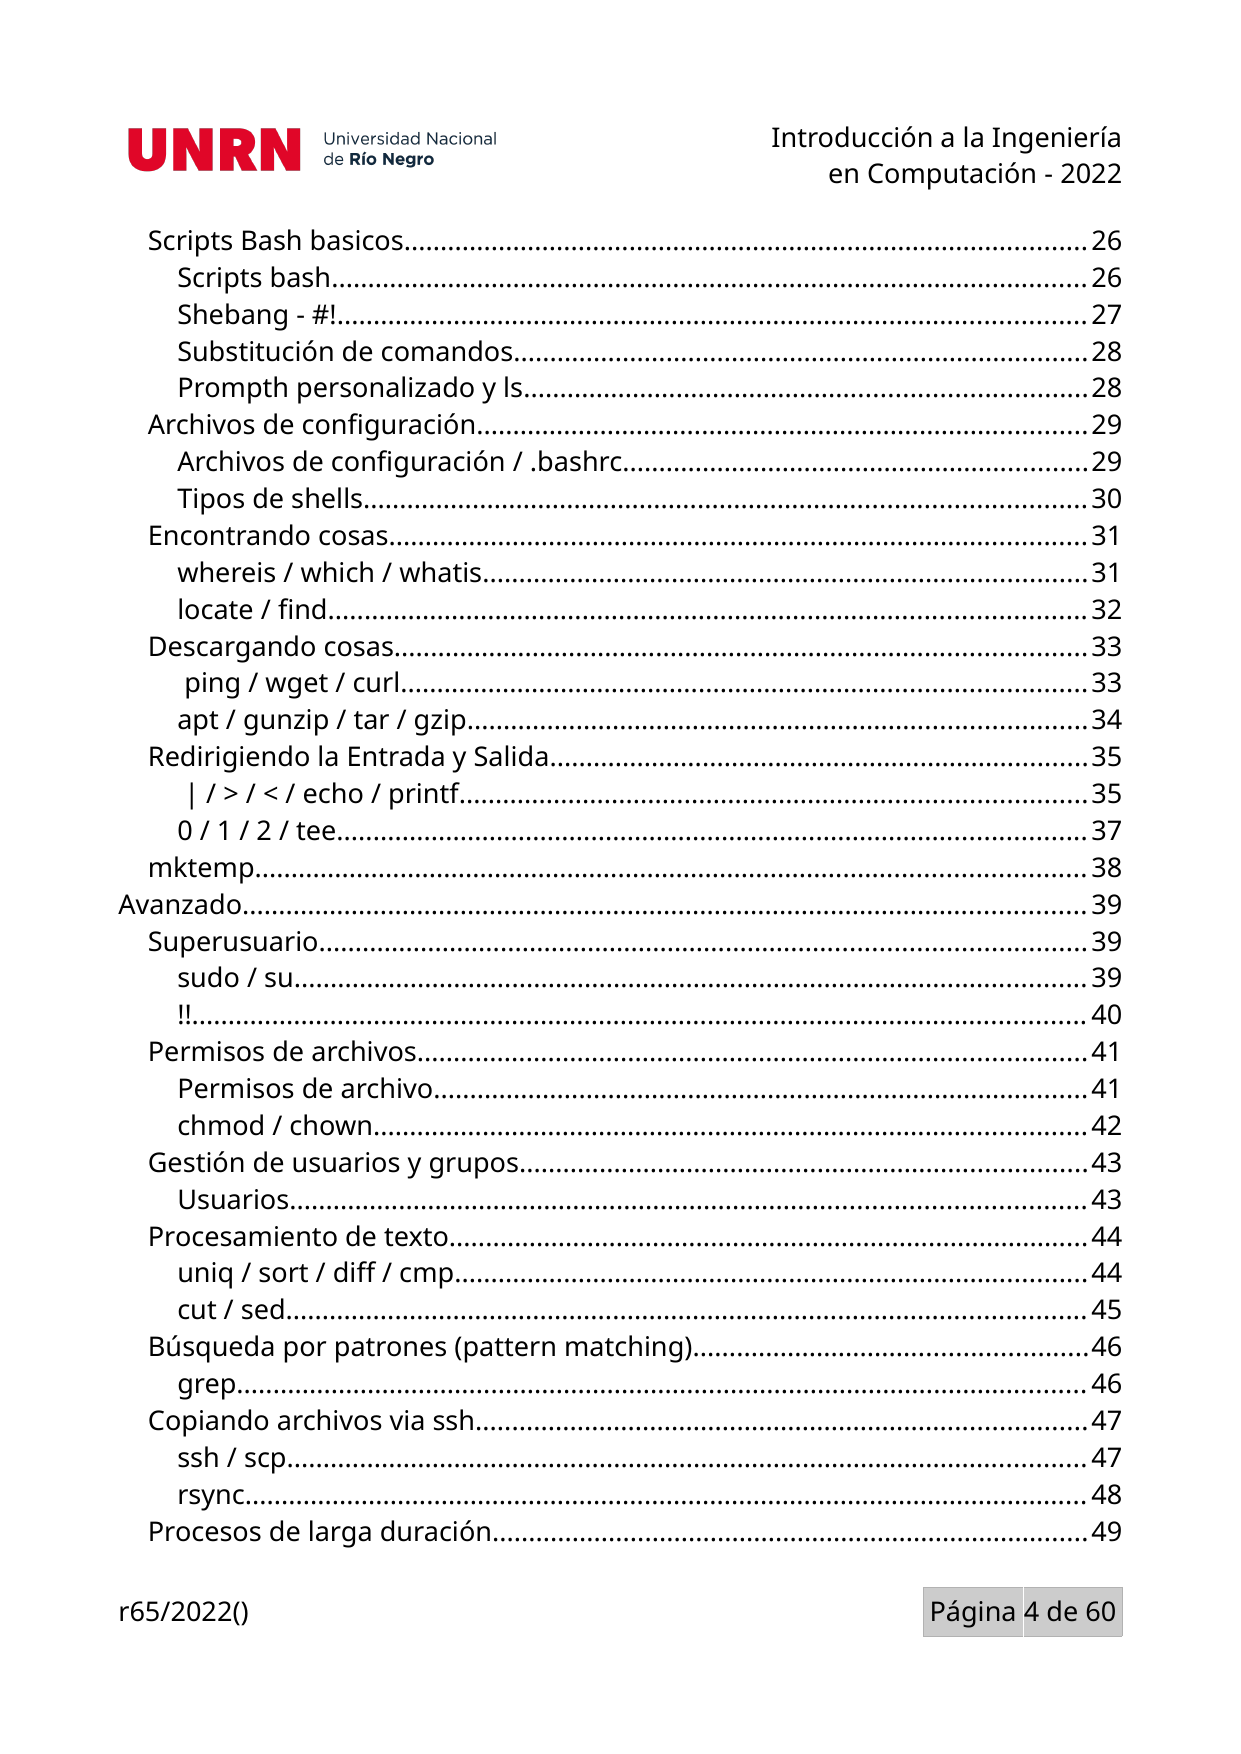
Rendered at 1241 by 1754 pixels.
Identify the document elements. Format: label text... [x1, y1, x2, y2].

text Redirigiendo la Entrada y Salida 35 [148, 738, 1122, 774]
text Procesamiento de texto 44 [148, 1217, 1122, 1254]
text Substitución de comandos 28 [177, 332, 1122, 369]
text rsync 48 [177, 1475, 1122, 1512]
text Búsqueda por patrones (pattern matching) 46 [148, 1328, 1122, 1364]
text !! 40 [177, 996, 1122, 1033]
text 0 / 1 / 2 / tee 37 [177, 811, 1122, 848]
text ping / wget / curl 33 [177, 664, 1122, 701]
text uniq / sort / diff / cmp 44 [177, 1254, 1122, 1291]
text Permisos de archivos 41 [148, 1033, 1122, 1069]
text locate / find 32 [177, 590, 1122, 627]
text Copiando archivos via ssh 47 [148, 1401, 1122, 1438]
text Prompth personalizado y ls 28 [177, 369, 1122, 406]
text mktemp 38 [148, 848, 1122, 885]
text Superusuario 39 [148, 922, 1122, 959]
text Archivos de configuración 29 [148, 406, 1122, 443]
text Shebang - #! 27 [177, 295, 1122, 332]
text cut / sed 45 [177, 1291, 1122, 1328]
text Permisos de archivo 41 [177, 1069, 1122, 1106]
text Procesos de larga duración 49 [148, 1512, 1122, 1549]
text Usuarios 43 [177, 1180, 1122, 1217]
text Encontrando cosas 31 [148, 516, 1122, 553]
text | / > / < / echo / printf 35 [177, 774, 1122, 811]
text Tipos de shells 30 [177, 479, 1122, 516]
text whereis / which / whatis 31 [177, 553, 1122, 590]
text ssh / scp 47 [177, 1438, 1122, 1475]
text apt / gunzip / tar / gzip 34 [177, 701, 1122, 738]
text grep 46 [177, 1364, 1122, 1401]
picture [118, 118, 505, 180]
text Archivos de configuración / .bashrc 29 [177, 443, 1122, 479]
text sudo / su 39 [177, 959, 1122, 996]
text Gestión de usuarios y grupos 43 [148, 1143, 1122, 1180]
text Avanzado 39 [118, 885, 1122, 922]
text Scripts bash 26 [177, 258, 1122, 295]
text Scripts Bash basicos 26 [148, 221, 1122, 258]
text chmod / chown 42 [177, 1106, 1122, 1143]
text Descargando cosas 33 [148, 627, 1122, 664]
